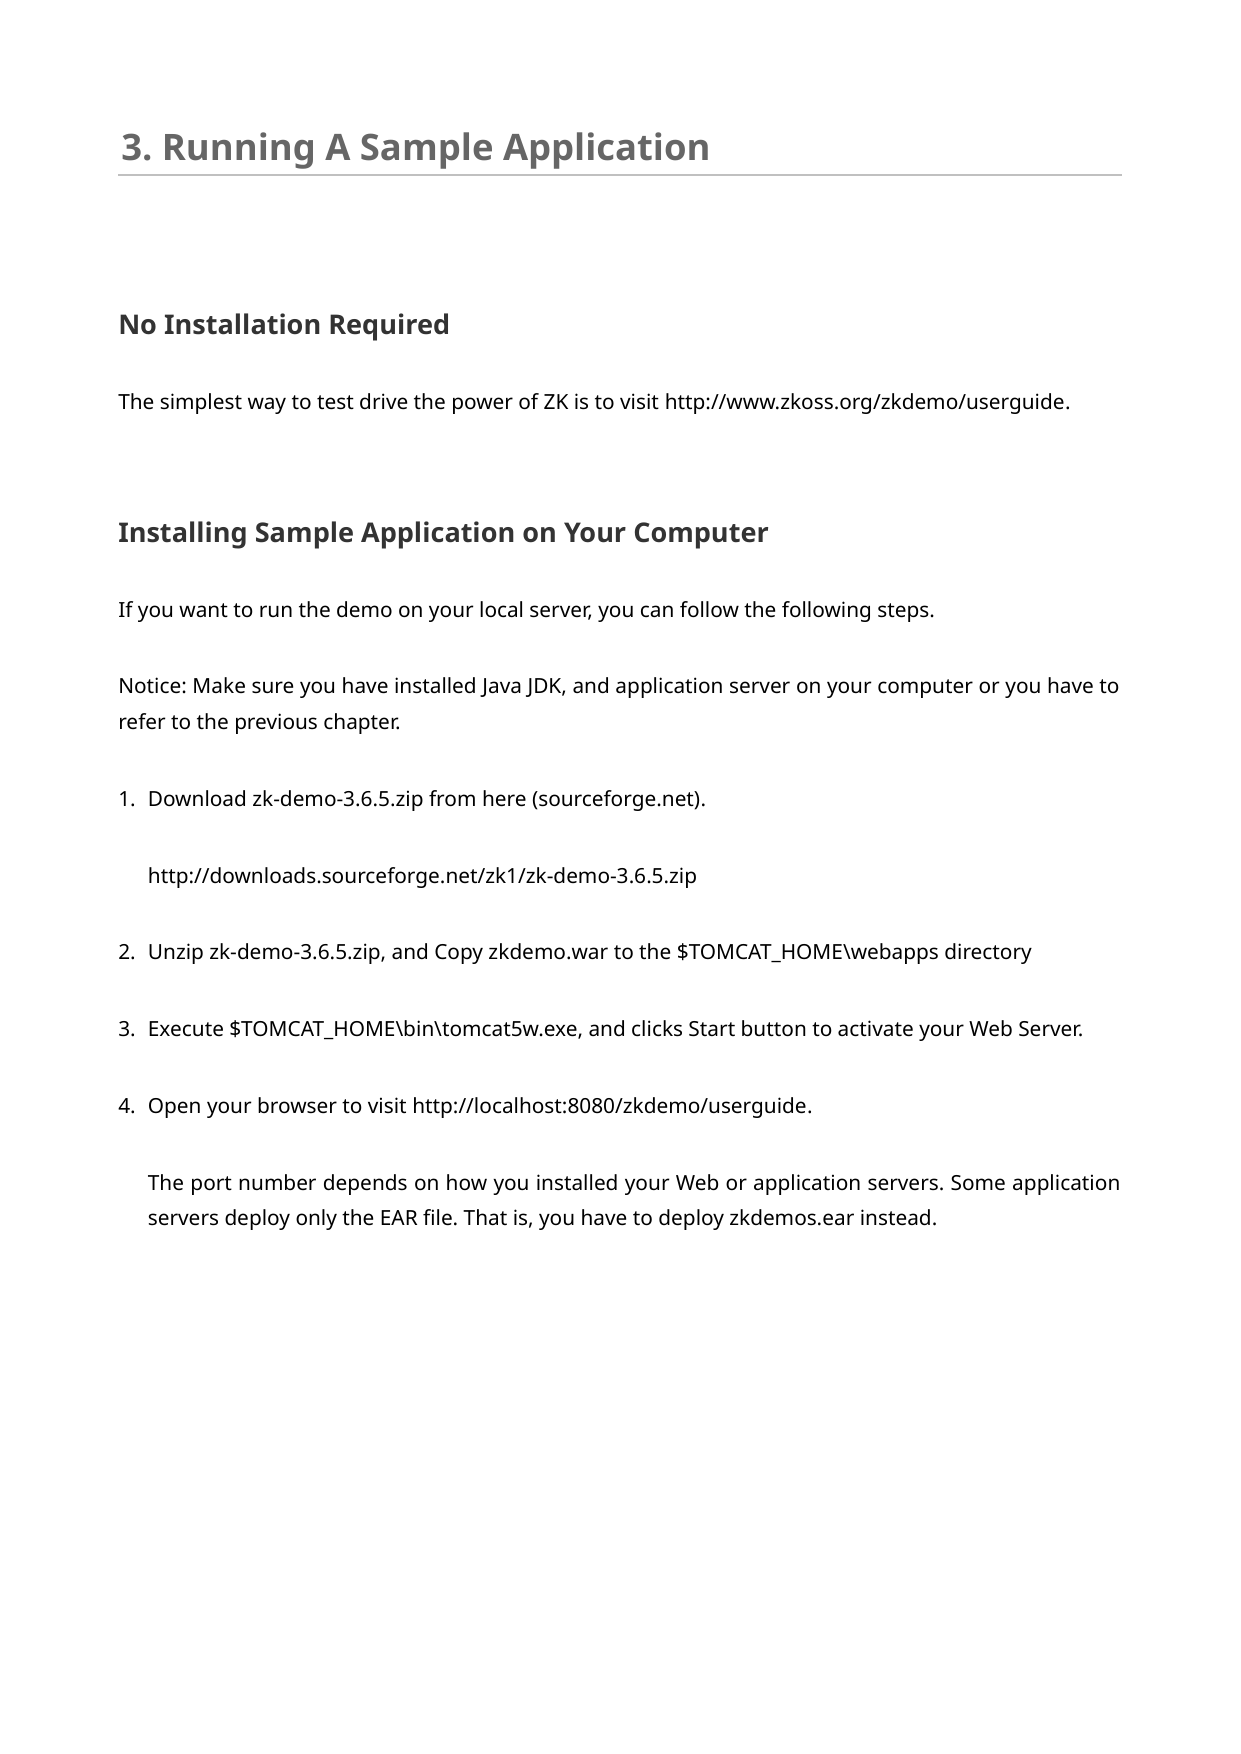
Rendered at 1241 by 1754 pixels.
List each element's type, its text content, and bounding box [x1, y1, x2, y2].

text Notice: Make sure you have installed Java JDK, and application server on your computer or you have to refer to the previous chapter. [118, 672, 1122, 736]
subtitle Installing Sample Application on Your Computer [118, 514, 1122, 551]
list Unzip zk-demo-3.6.5.zip, and Copy zkdemo.war to the $TOMCAT_HOME\webapps directory [118, 937, 1122, 966]
text If you want to run the demo on your local server, you can follow the following steps. [118, 595, 1122, 623]
subtitle 3. Running A Sample Application [118, 118, 1122, 174]
list Download zk-demo-3.6.5.zip from here (sourceforge.net). [118, 784, 1122, 812]
list Execute $TOMCAT_HOME\bin\tomcat5w.exe, and clicks Start button to activate your Web Server. [118, 1014, 1122, 1043]
list http://downloads.sourceforge.net/zk1/zk-demo-3.6.5.zip [118, 861, 1122, 889]
text The simplest way to test drive the power of ZK is to visit http://www.zkoss.org/zkdemo/userguide. [118, 387, 1122, 415]
list Open your browser to visit http://localhost:8080/zkdemo/userguide. [118, 1091, 1122, 1119]
list The port number depends on how you installed your Web or application servers. Some application servers deploy only the EAR file. That is, you have to deploy zkdemos.ear instead. [118, 1168, 1122, 1232]
subtitle No Installation Required [118, 306, 1122, 342]
